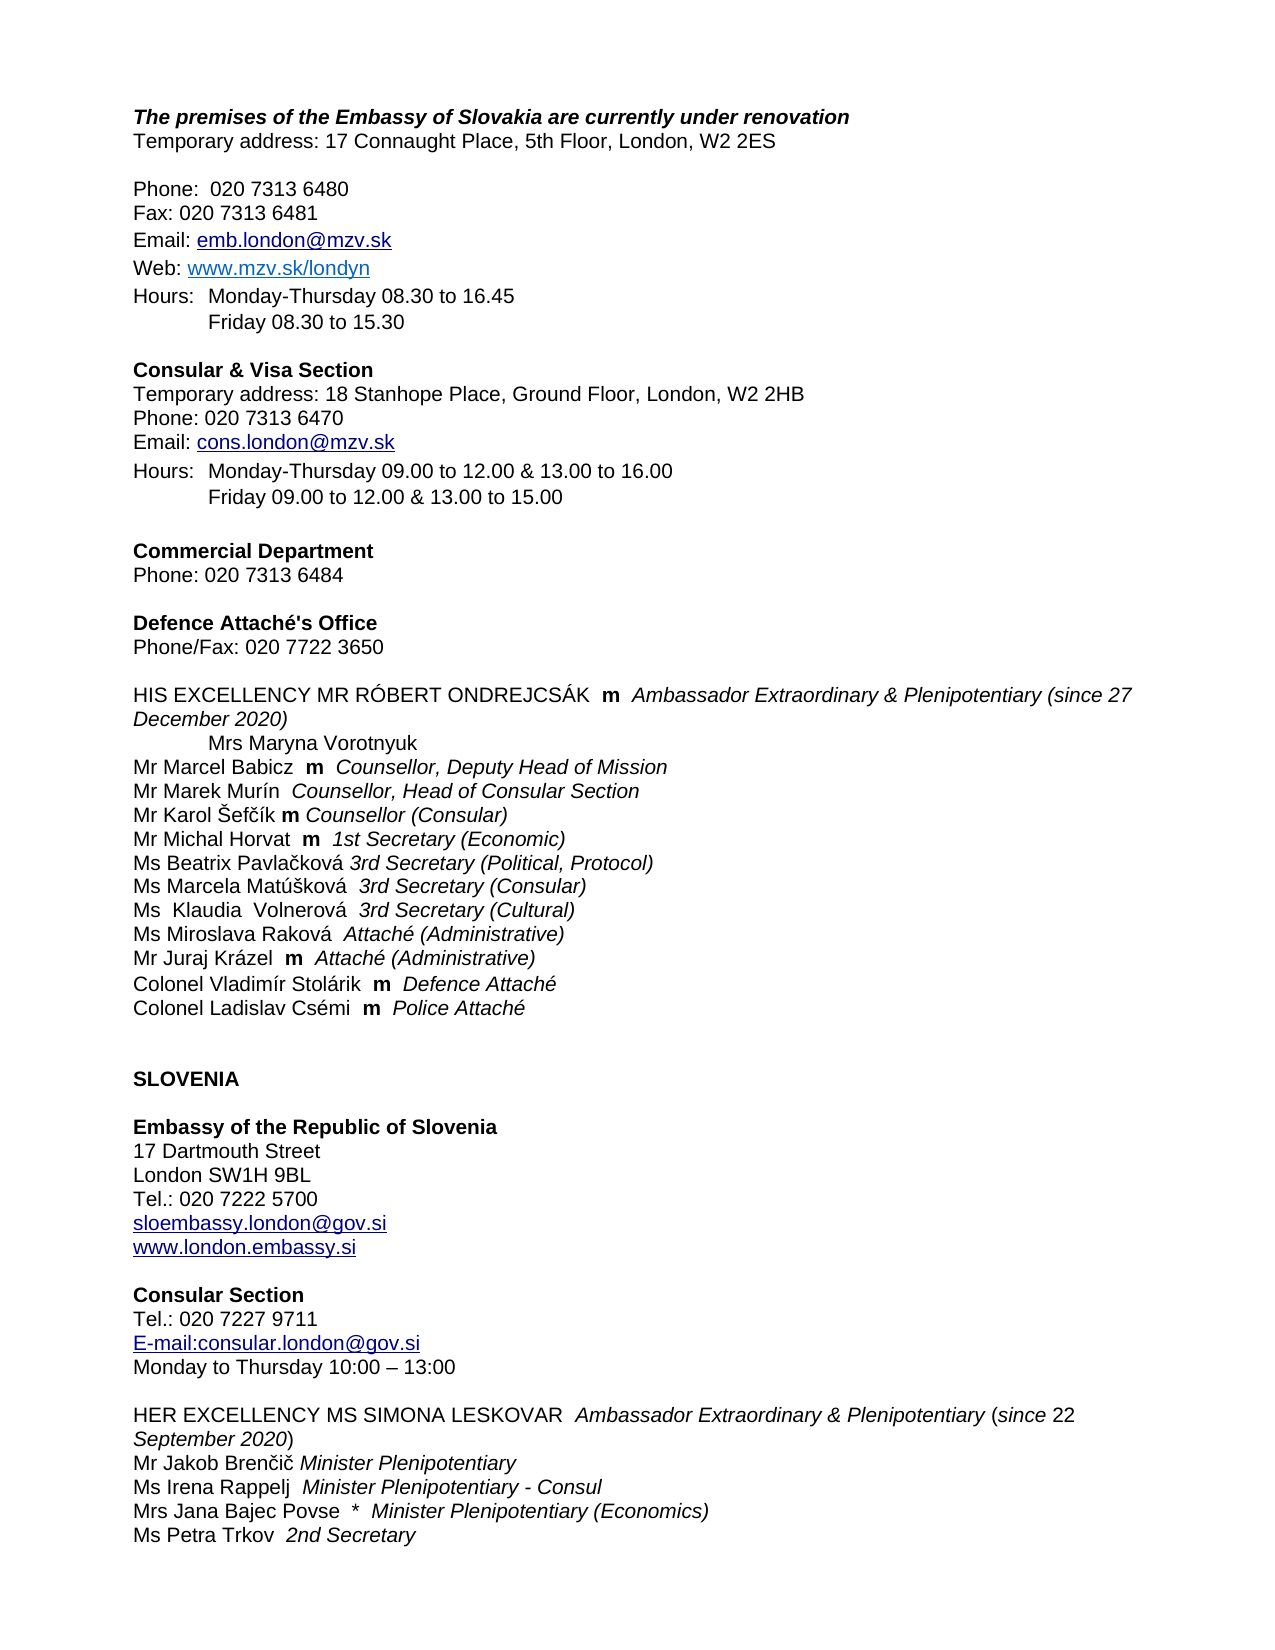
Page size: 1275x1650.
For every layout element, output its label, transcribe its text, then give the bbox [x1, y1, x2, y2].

text Temporary address: 17 Connaught Place, 5th Floor, London, W2 2ES [133, 129, 1181, 153]
text www.london.embassy.si [133, 1235, 1181, 1259]
text Web: www.mzv.sk/londyn [133, 256, 1181, 280]
text Ms Marcela Matúšková 3rd Secretary (Consular) [133, 874, 1181, 898]
text Temporary address: 18 Stanhope Place, Ground Floor, London, W2 2HB [133, 382, 1181, 406]
text Tel.: 020 7227 9711 [133, 1307, 1181, 1331]
text Embassy of the Republic of Slovenia [133, 1115, 1181, 1139]
text Hours: Monday-Thursday 08.30 to 16.45 [133, 280, 1181, 310]
text Mr Jakob Brenčič Minister Plenipotentiary [133, 1451, 1181, 1474]
text Monday to Thursday 10:00 – 13:00 [133, 1355, 1181, 1379]
text Mr Marcel Babicz m Counsellor, Deputy Head of Mission [133, 754, 1181, 778]
text sloembassy.london@gov.si [133, 1211, 1181, 1235]
text Phone: 020 7313 6484 [133, 563, 1181, 587]
text Email: cons.london@mzv.sk [133, 430, 1181, 454]
text HER EXCELLENCY MS SIMONA LESKOVAR Ambassador Extraordinary & Plenipotentiary (since 22 September 2020) [133, 1403, 1181, 1451]
text HIS EXCELLENCY MR RÓBERT ONDREJCSÁK m Ambassador Extraordinary & Plenipotentiary (since 27 December 2020) [133, 683, 1181, 731]
text Mr Michal Horvat m 1st Secretary (Economic) [133, 826, 1181, 850]
text Ms Miroslava Raková Attaché (Administrative) [133, 922, 1181, 946]
text Ms Beatrix Pavlačková 3rd Secretary (Political, Protocol) [133, 850, 1181, 874]
text SLOVENIA [133, 1067, 1181, 1091]
text Consular & Visa Section [133, 358, 1181, 382]
text Consular Section [133, 1283, 1181, 1307]
text Ms Irena Rappelj Minister Plenipotentiary - Consul [133, 1474, 1181, 1498]
text Friday 09.00 to 12.00 & 13.00 to 15.00 [133, 484, 1181, 508]
text Mr Juraj Krázel m Attaché (Administrative) [133, 946, 1181, 970]
text Commercial Department [133, 539, 1181, 563]
text Friday 08.30 to 15.30 [133, 310, 1181, 334]
text Mr Karol Šefčík m Counsellor (Consular) [133, 802, 1181, 826]
text Hours: Monday-Thursday 09.00 to 12.00 & 13.00 to 16.00 [133, 454, 1181, 484]
text Mr Marek Murín Counsellor, Head of Consular Section [133, 778, 1181, 802]
text E-mail:consular.london@gov.si [133, 1331, 1181, 1355]
text Ms Petra Trkov 2nd Secretary [133, 1522, 1181, 1546]
text Mrs Maryna Vorotnyuk [133, 731, 1181, 754]
text The premises of the Embassy of Slovakia are currently under renovation [133, 105, 1181, 129]
text Email: emb.london@mzv.sk [133, 228, 1181, 252]
text Phone/Fax: 020 7722 3650 [133, 635, 1181, 659]
text 17 Dartmouth Street [133, 1139, 1181, 1163]
text Defence Attaché's Office [133, 611, 1181, 635]
text Ms Klaudia Volnerová 3rd Secretary (Cultural) [133, 898, 1181, 922]
text Colonel Vladimír Stolárik m Defence Attaché [133, 971, 1181, 995]
text Phone: 020 7313 6480 [133, 177, 1181, 201]
text Phone: 020 7313 6470 [133, 406, 1181, 430]
text Colonel Ladislav Csémi m Police Attaché [133, 995, 1181, 1019]
text Fax: 020 7313 6481 [133, 201, 1181, 225]
text Mrs Jana Bajec Povse * Minister Plenipotentiary (Economics) [133, 1498, 1181, 1522]
text London SW1H 9BL [133, 1163, 1181, 1187]
text Tel.: 020 7222 5700 [133, 1187, 1181, 1211]
